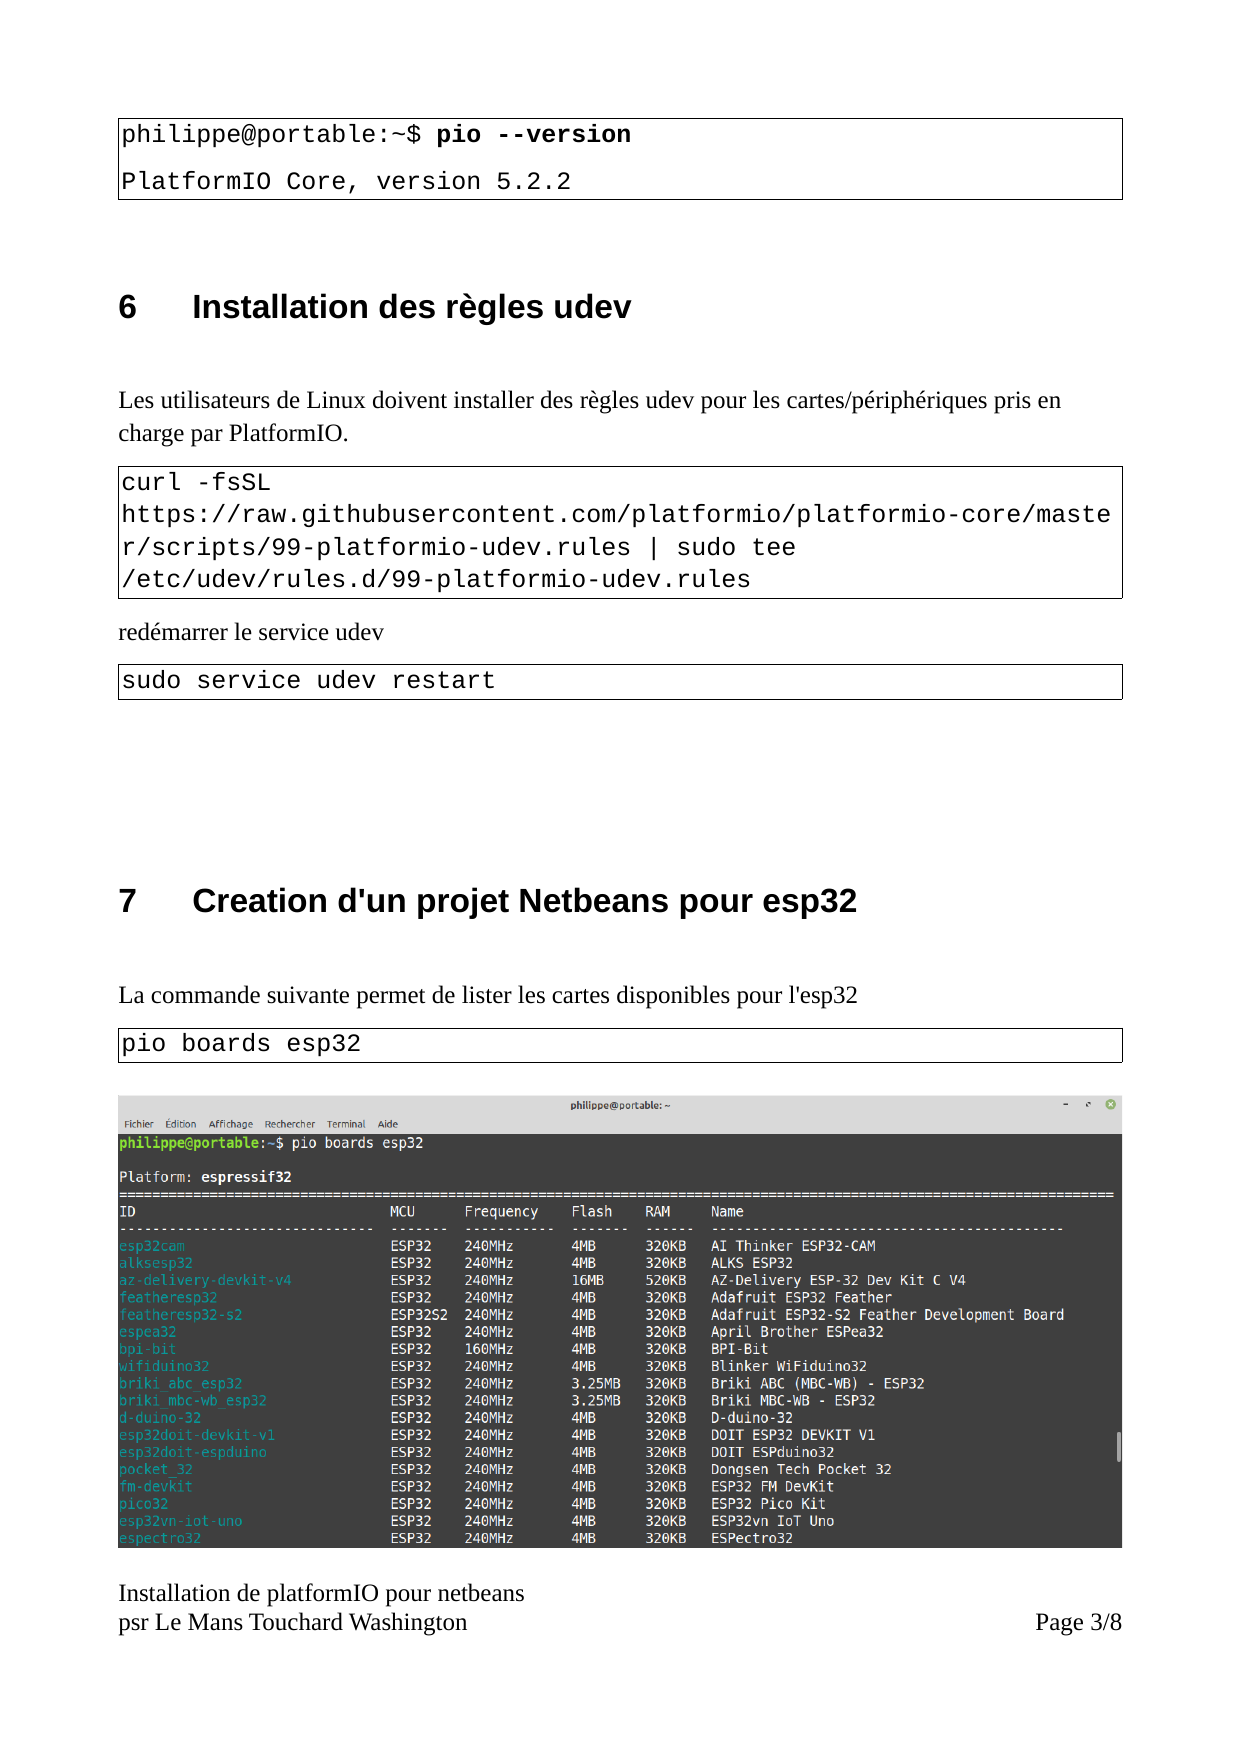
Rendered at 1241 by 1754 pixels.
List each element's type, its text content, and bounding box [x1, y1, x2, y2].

subtitle Creation d'un projet Netbeans pour esp32 [118, 881, 1122, 920]
subtitle Installation des règles udev [118, 287, 1122, 325]
text Les utilisateurs de Linux doivent installer des règles udev pour les cartes/périphériques pris en charge par PlatformIO. [118, 386, 1122, 447]
text curl -fsSL https://raw.githubusercontent.com/platformio/platformio-core/master/scripts/99-platformio-udev.rules | sudo tee /etc/udev/rules.d/99-platformio-udev.rules [119, 467, 1122, 598]
text redémarrer le service udev [118, 617, 1122, 646]
text PlatformIO Core, version 5.2.2 [119, 165, 1122, 199]
text sudo service udev restart [119, 665, 1122, 699]
picture [118, 1095, 1123, 1548]
text philippe@portable:~$ pio --version [119, 119, 1122, 149]
text La commande suivante permet de lister les cartes disponibles pour l'esp32 [118, 980, 1122, 1009]
text pio boards esp32 [119, 1029, 1122, 1062]
